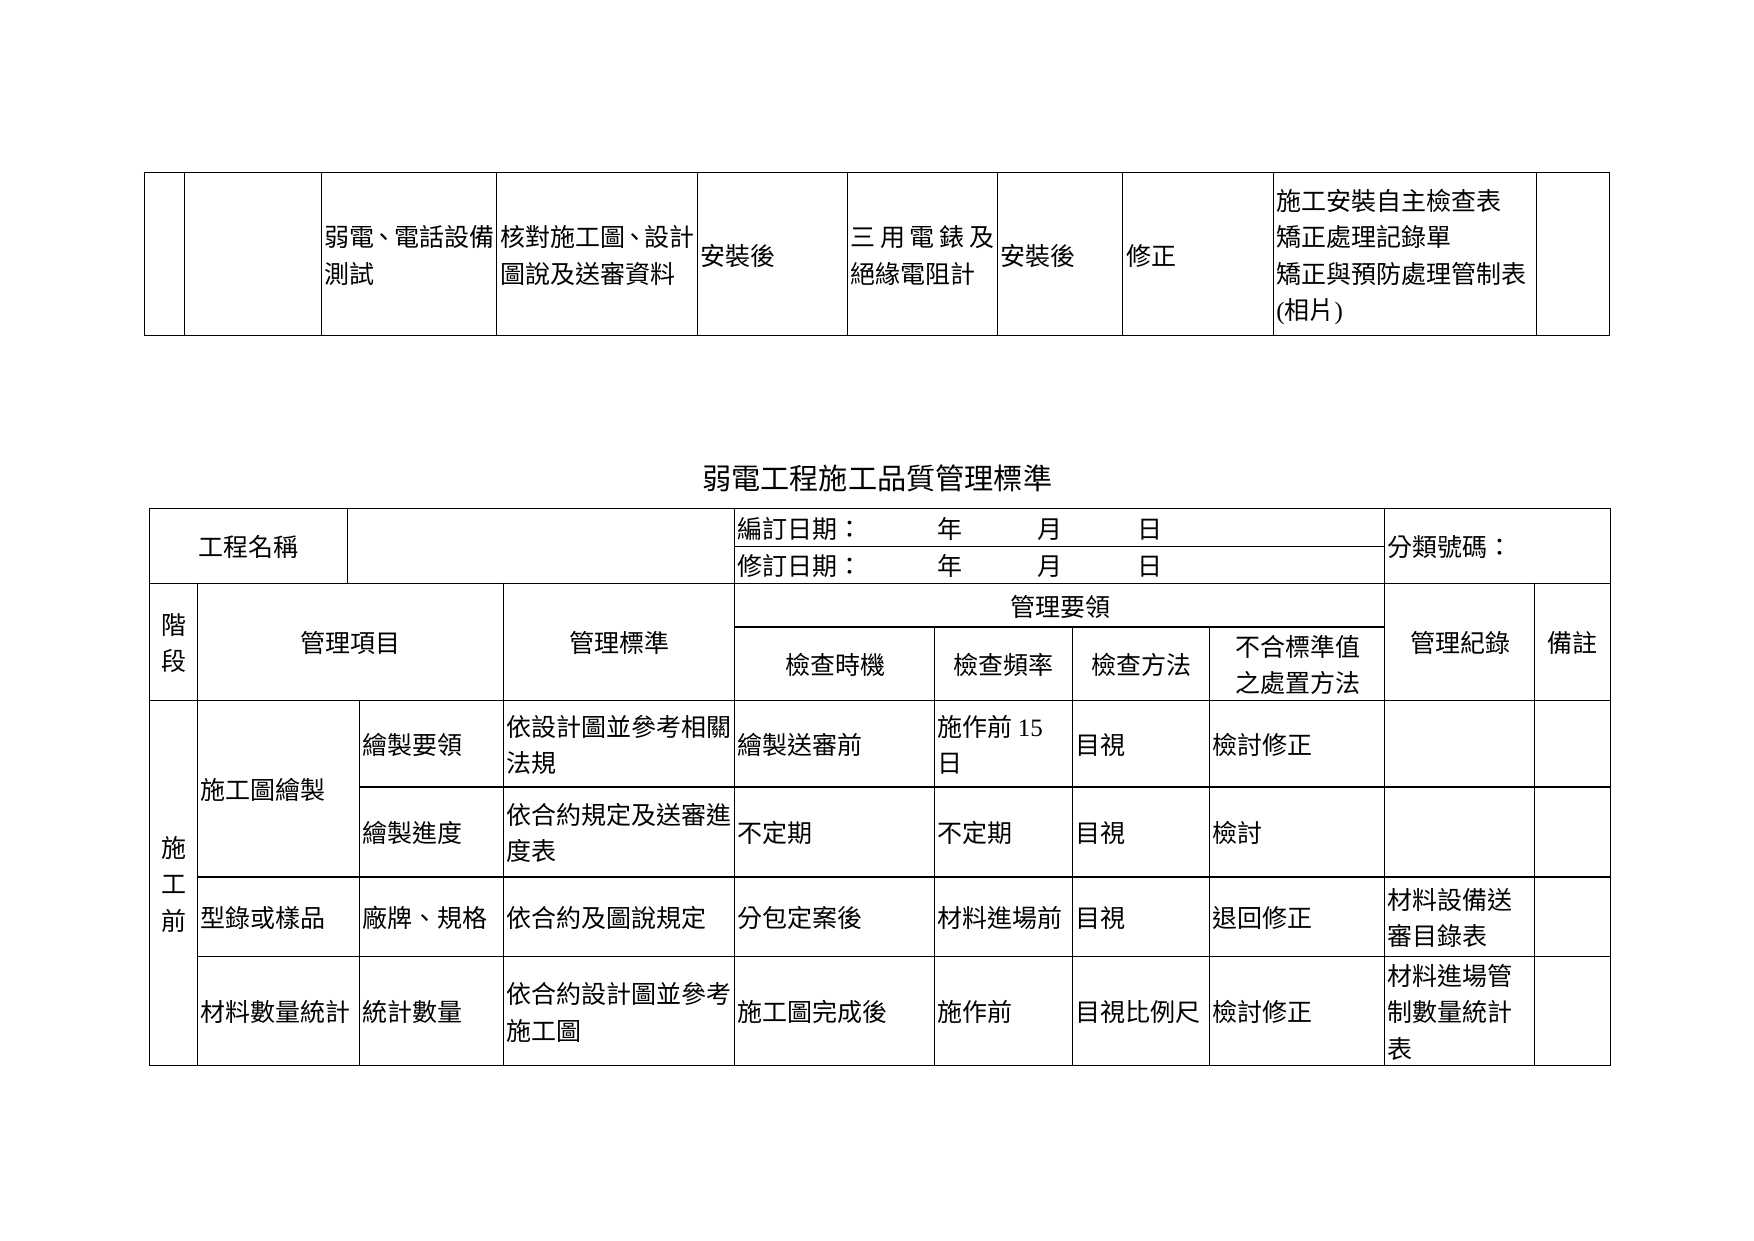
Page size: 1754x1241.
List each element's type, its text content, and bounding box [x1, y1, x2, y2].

table_cell 繪製送審前 [735, 701, 934, 786]
table_cell 管理項目 [198, 584, 503, 700]
table_cell 管理要領 [735, 584, 1384, 626]
table_cell 施工圖完成後 [735, 957, 934, 1065]
table_cell [1535, 957, 1610, 1065]
table_header 編訂日期： 年 月 日 [735, 509, 1384, 546]
table_cell 依設計圖並參考相關法規 [504, 701, 734, 786]
table_header 分類號碼： [1385, 509, 1610, 583]
table_cell 核對施工圖、設計圖說及送審資料 [497, 173, 697, 335]
table_cell 繪製進度 [360, 788, 503, 876]
table_cell 階段 [150, 584, 197, 700]
table_cell 施工安裝自主檢查表 矯正處理記錄單 矯正與預防處理管制表 (相片) [1274, 173, 1536, 335]
table_cell 管理標準 [504, 584, 734, 700]
table_cell 檢查方法 [1073, 628, 1209, 700]
table_cell 繪製要領 [360, 701, 503, 786]
table_cell 施作前15日 [935, 701, 1072, 786]
table_cell 依合約設計圖並參考施工圖 [504, 957, 734, 1065]
table_cell [1385, 701, 1534, 786]
table_cell 依合約規定及送審進度表 [504, 788, 734, 876]
table_cell 統計數量 [360, 957, 503, 1065]
table_cell [1537, 173, 1609, 335]
table_cell 材料進場前 [935, 878, 1072, 956]
table_cell 依合約及圖說規定 [504, 878, 734, 956]
table_cell 目視 [1073, 788, 1209, 876]
table_cell 施作前 [935, 957, 1072, 1065]
table_header [348, 509, 734, 583]
table_cell 安裝後 [698, 173, 847, 335]
table_cell 材料數量統計 [198, 957, 359, 1065]
table_cell 安裝後 [998, 173, 1122, 335]
table_cell 備註 [1535, 584, 1610, 700]
table_cell 廠牌、規格 [360, 878, 503, 956]
table_cell 管理紀錄 [1385, 584, 1534, 700]
table_cell [145, 173, 184, 335]
table_cell 型錄或樣品 [198, 878, 359, 956]
table_cell 目視 [1073, 701, 1209, 786]
table_cell 檢討修正 [1210, 957, 1384, 1065]
table_cell 檢查頻率 [935, 628, 1072, 700]
table_cell 分包定案後 [735, 878, 934, 956]
table_cell [185, 173, 321, 335]
table_cell 檢討 [1210, 788, 1384, 876]
table_cell [1535, 788, 1610, 876]
table_cell 不定期 [735, 788, 934, 876]
table_cell 不合標準值 之處置方法 [1210, 628, 1384, 700]
table_cell 退回修正 [1210, 878, 1384, 956]
table_cell 施工前 [150, 701, 197, 1065]
table_cell 檢查時機 [735, 628, 934, 700]
table_cell 施工圖繪製 [198, 701, 359, 876]
table_cell 弱電、電話設備測試 [322, 173, 496, 335]
table_cell 材料進場管制數量統計表 [1385, 957, 1534, 1065]
table_cell [1535, 701, 1610, 786]
table_cell [1535, 878, 1610, 956]
text 弱電工程施工品質管理標準 [148, 455, 1606, 498]
table_cell 目視比例尺 [1073, 957, 1209, 1065]
table_cell 三用電錶及絕緣電阻計 [848, 173, 997, 335]
table_cell 材料設備送審目錄表 [1385, 878, 1534, 956]
table_cell 目視 [1073, 878, 1209, 956]
table_cell [1385, 788, 1534, 876]
table_cell 不定期 [935, 788, 1072, 876]
table_cell 修訂日期： 年 月 日 [735, 547, 1384, 583]
table_cell 修正 [1123, 173, 1273, 335]
table_header 工程名稱 [150, 509, 347, 583]
table_cell 檢討修正 [1210, 701, 1384, 786]
